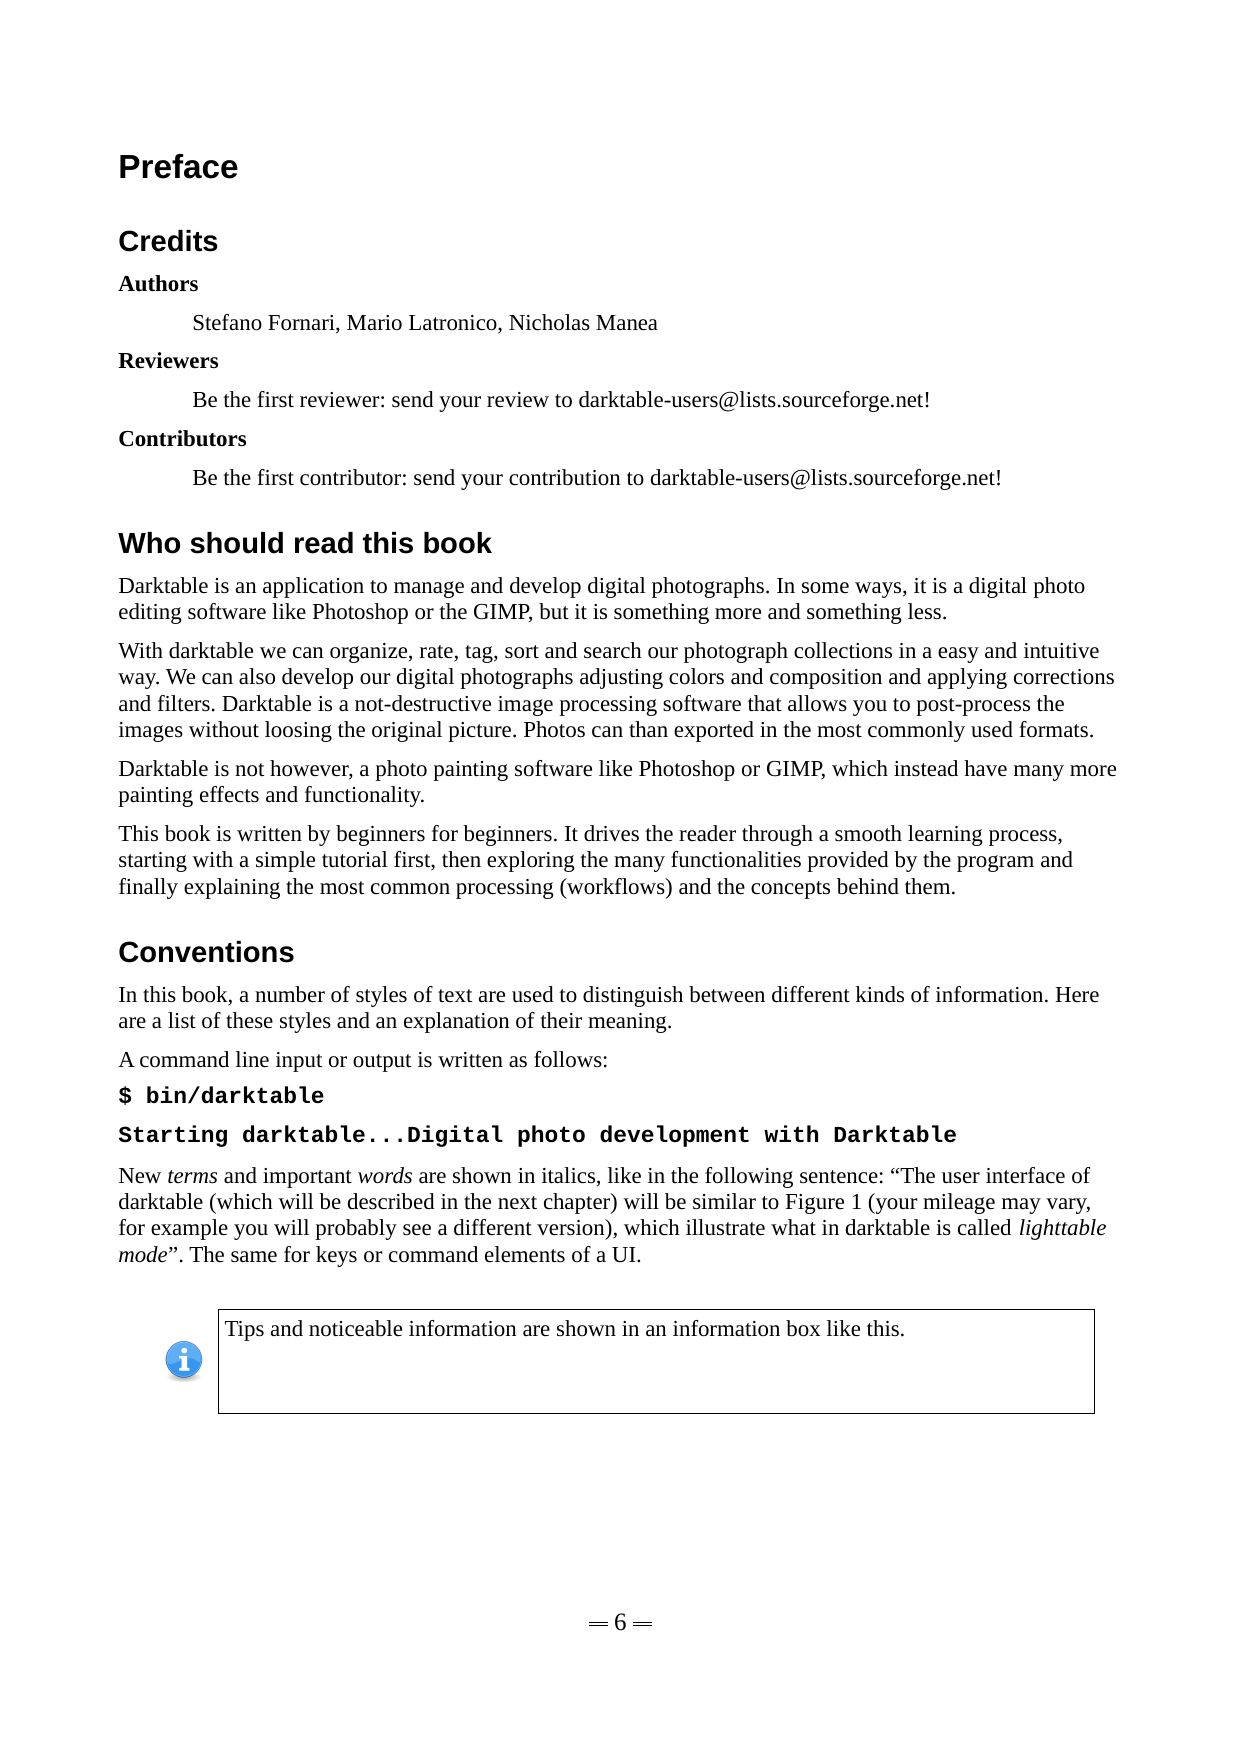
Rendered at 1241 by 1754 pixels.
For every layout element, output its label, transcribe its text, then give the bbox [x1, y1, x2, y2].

text With darktable we can organize, rate, tag, sort and search our photograph collections in a easy and intuitive way. We can also develop our digital photographs adjusting colors and composition and applying corrections and filters. Darktable is a not-destructive image processing software that allows you to post-process the images without loosing the original picture. Photos can than exported in the most commonly used formats. [118, 637, 1122, 742]
text $ bin/darktable [118, 1085, 1122, 1111]
subtitle Preface [118, 148, 1122, 186]
subtitle Conventions [118, 935, 1122, 969]
picture [163, 1341, 204, 1382]
text Starting darktable...Digital photo development with Darktable [118, 1123, 1122, 1149]
table_header [149, 1309, 218, 1413]
text Stefano Fornari, Mario Latronico, Nicholas Manea [118, 309, 1122, 335]
table_header Tips and noticeable information are shown in an information box like this. [219, 1310, 1094, 1413]
subtitle Credits [118, 224, 1122, 258]
text Darktable is not however, a photo painting software like Photoshop or GIMP, which instead have many more painting effects and functionality. [118, 755, 1122, 808]
text Be the first reviewer: send your review to darktable-users@lists.sourceforge.net! [118, 386, 1122, 413]
text A command line input or output is written as follows: [118, 1046, 1122, 1072]
text In this book, a number of styles of text are used to distinguish between different kinds of information. Here are a list of these styles and an explanation of their meaning. [118, 981, 1122, 1033]
text Darktable is an application to manage and develop digital photographs. In some ways, it is a digital photo editing software like Photoshop or the GIMP, but it is something more and something less. [118, 572, 1122, 624]
text This book is written by beginners for beginners. It drives the reader through a smooth learning process, starting with a simple tutorial first, then exploring the many functionalities provided by the program and finally explaining the most common processing (workflows) and the concepts behind them. [118, 820, 1122, 899]
text Be the first contributor: send your contribution to darktable-users@lists.sourceforge.net! [118, 464, 1122, 490]
text New terms and important words are shown in italics, like in the following sentence: “The user interface of darktable (which will be described in the next chapter) will be similar to Figure 1 (your mileage may vary, for example you will probably see a different version), which illustrate what in darktable is called lighttable mode”. The same for keys or command elements of a UI. [118, 1162, 1122, 1267]
text Contributors [118, 425, 1122, 452]
subtitle Who should read this book [118, 527, 1122, 560]
text Reviewers [118, 347, 1122, 374]
text Authors [118, 270, 1122, 296]
